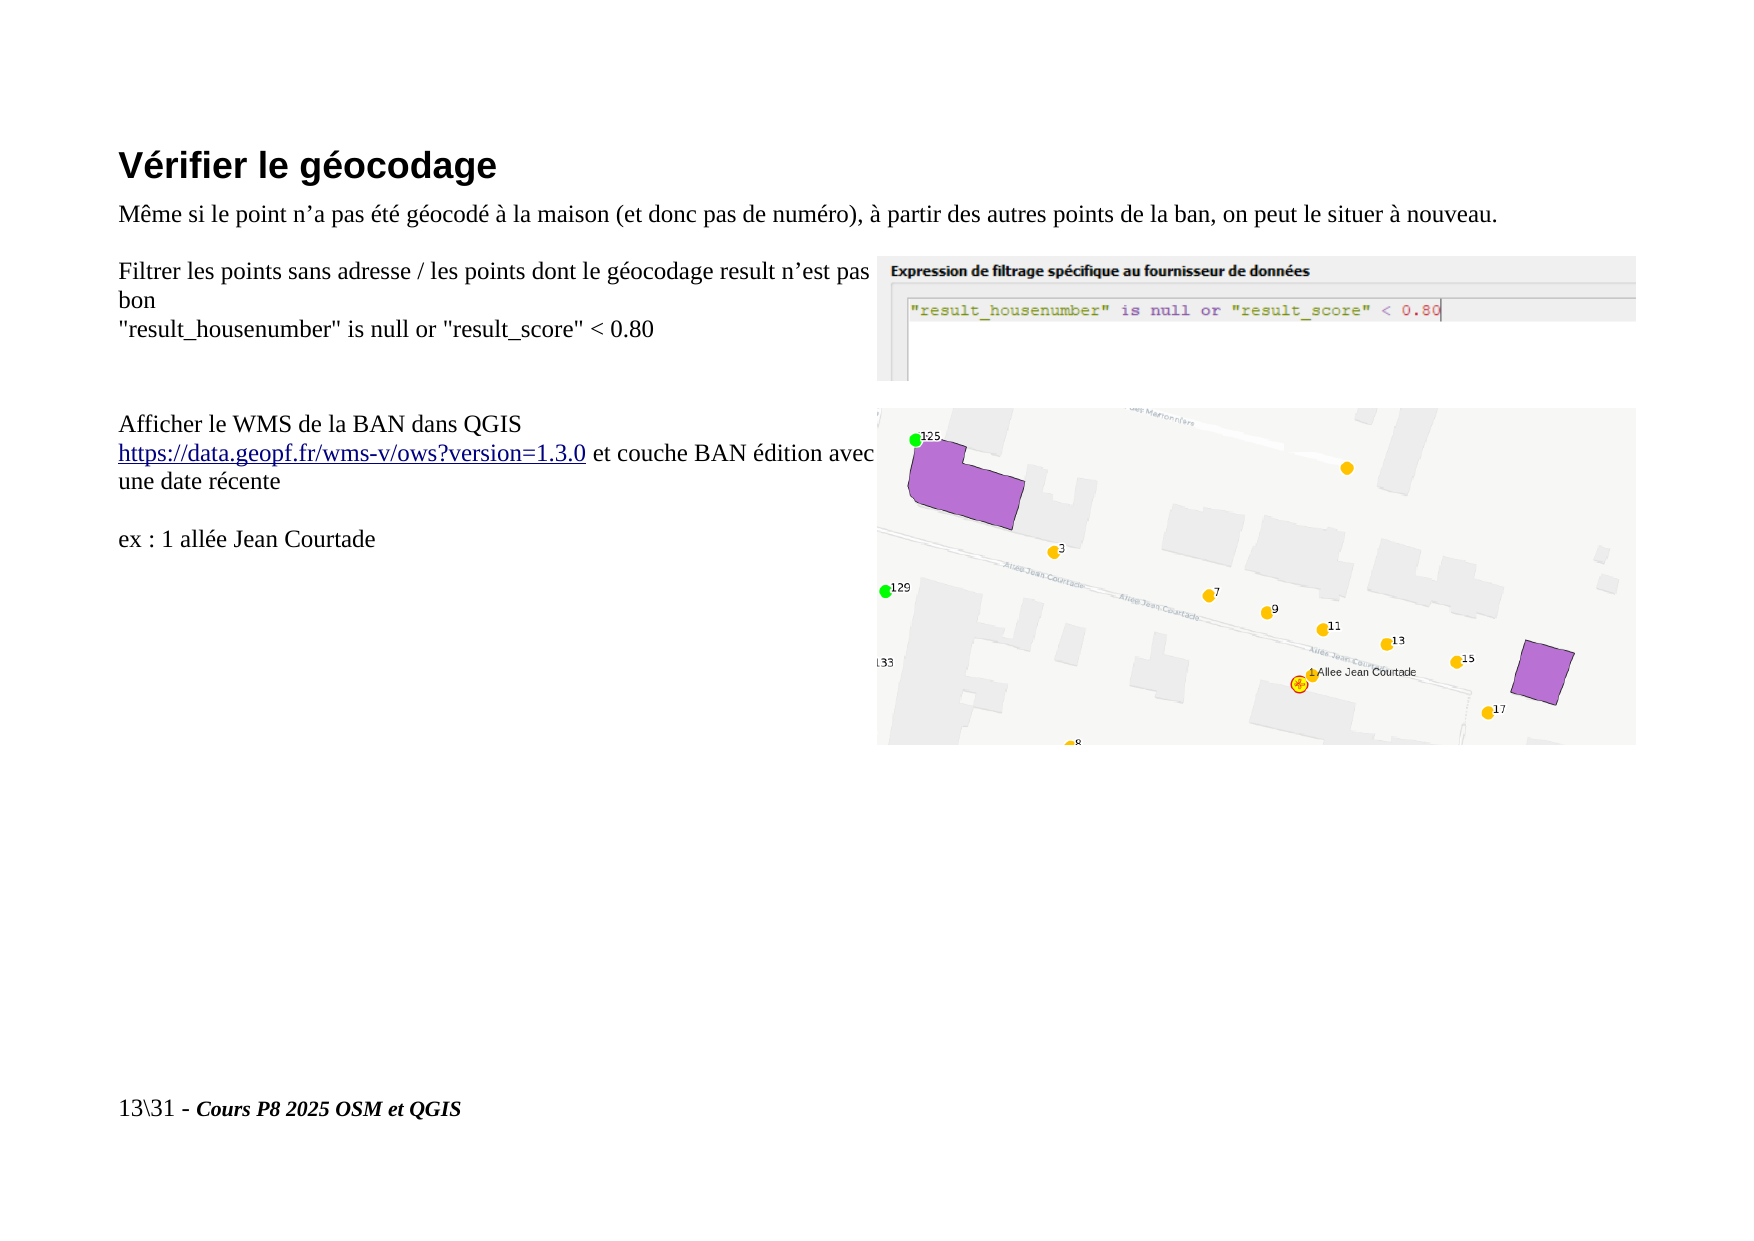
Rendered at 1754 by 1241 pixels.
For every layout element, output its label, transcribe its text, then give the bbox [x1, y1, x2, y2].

table_header Filtrer les points sans adresse / les points dont le géocodage result n’est pas bon "result_housenumber" is null or "result_score" < 0.80 [118, 256, 877, 409]
subtitle Vérifier le géocodage [118, 143, 1636, 186]
table_cell Afficher le WMS de la BAN dans QGIS https://data.geopf.fr/wms-v/ows?version=1.3.0 et couche BAN édition avec une date récente ex : 1 allée Jean Courtade [118, 409, 877, 773]
table_header [877, 381, 1636, 408]
table_cell [877, 745, 1636, 773]
picture [877, 256, 1636, 381]
picture [877, 408, 1636, 745]
text Même si le point n’a pas été géocodé à la maison (et donc pas de numéro), à partir des autres points de la ban, on peut le situer à nouveau. [118, 199, 1636, 227]
